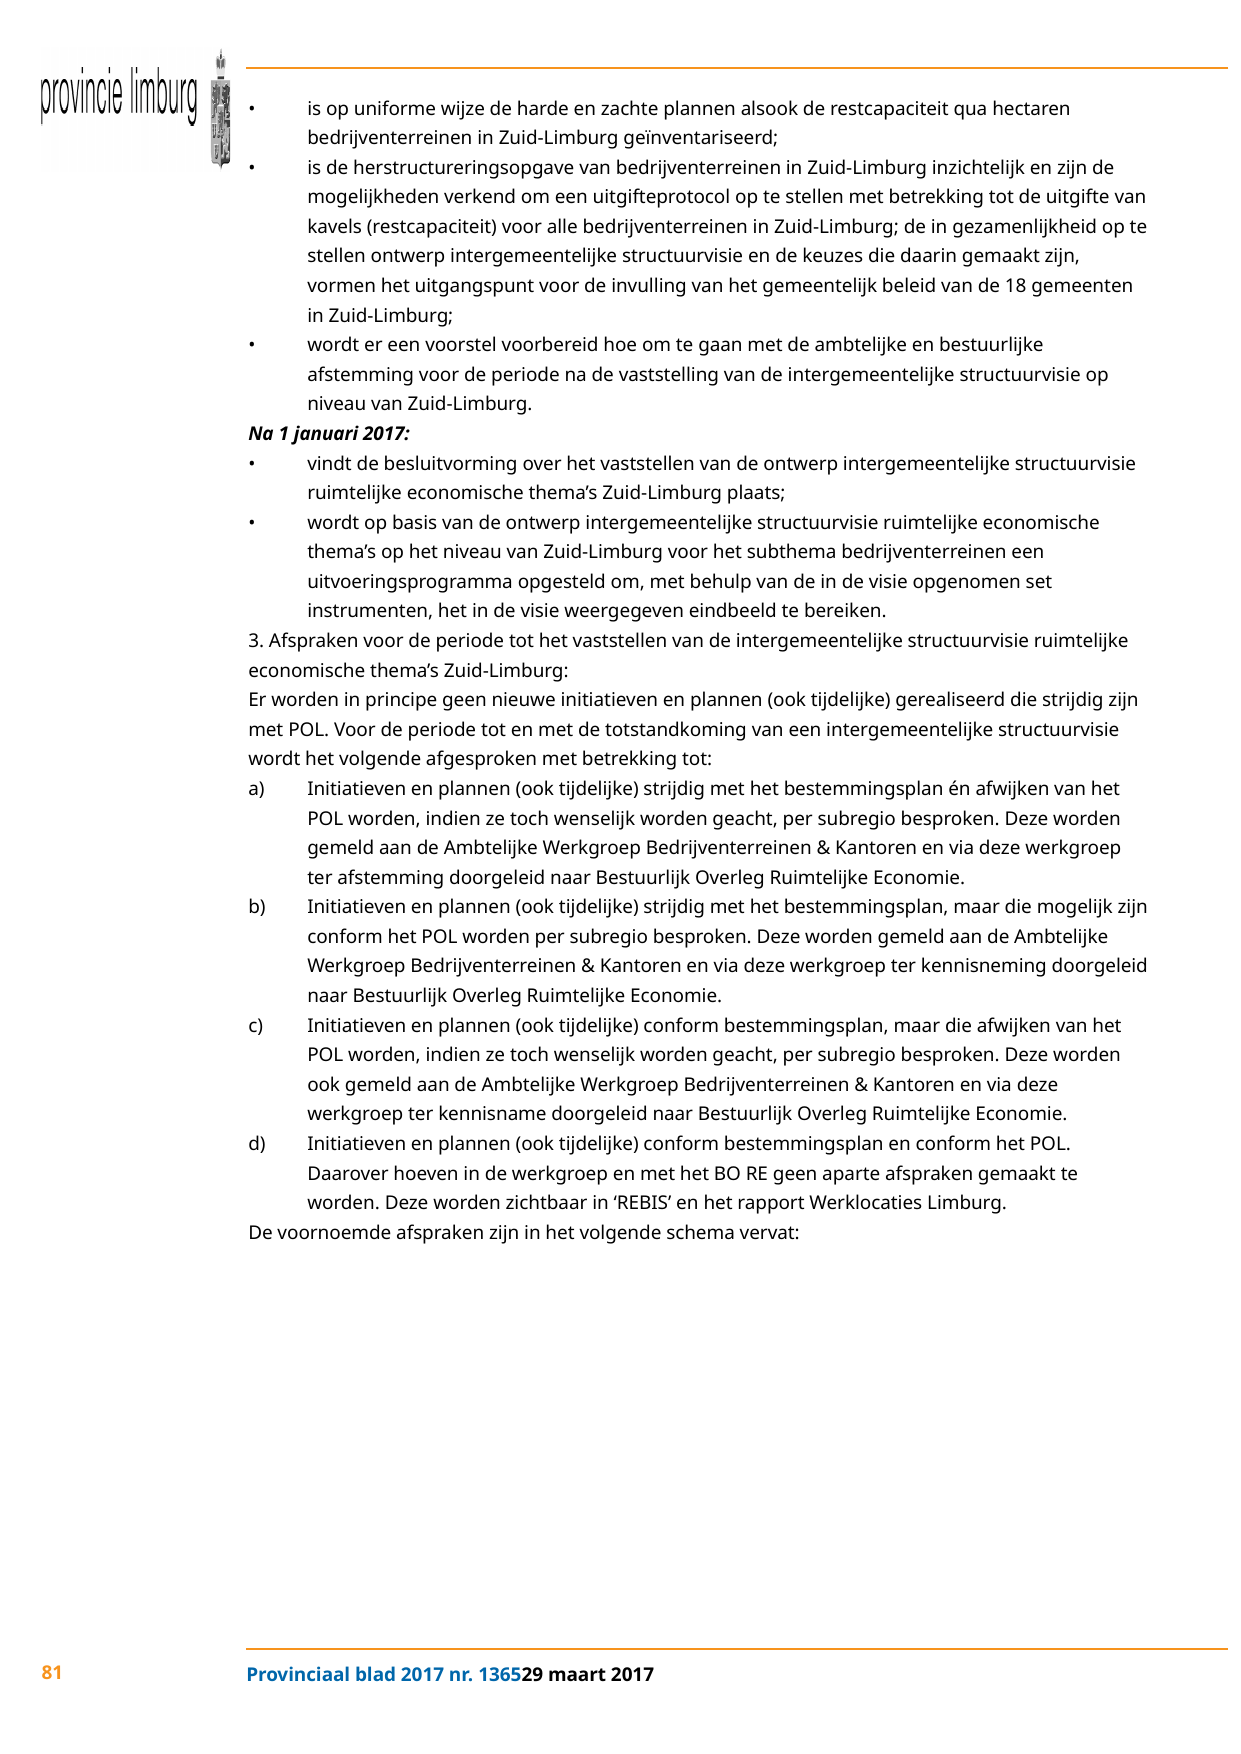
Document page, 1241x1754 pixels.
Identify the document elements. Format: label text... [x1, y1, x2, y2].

text Er worden in principe geen nieuwe initiatieven en plannen (ook tijdelijke) gerealiseerd die strijdig zijn met POL. Voor de periode tot en met de totstandkoming van een intergemeentelijke structuurvisie wordt het volgende afgesproken met betrekking tot: [248, 686, 1152, 771]
text 3. Afspraken voor de periode tot het vaststellen van de intergemeentelijke structuurvisie ruimtelijke economische thema’s Zuid-Limburg: [248, 627, 1152, 683]
text Na 1 januari 2017: [248, 420, 1152, 446]
list Initiatieven en plannen (ook tijdelijke) strijdig met het bestemmingsplan én afwijken van het POL worden, indien ze toch wenselijk worden geacht, per subregio besproken. Deze worden gemeld aan de Ambtelijke Werkgroep Bedrijventerreinen & Kantoren en via deze werkgroep ter afstemming doorgeleid naar Bestuurlijk Overleg Ruimtelijke Economie. [248, 775, 1152, 890]
list is op uniforme wijze de harde en zachte plannen alsook de restcapaciteit qua hectaren bedrijventerreinen in Zuid-Limburg geïnventariseerd; [248, 95, 1152, 150]
list Initiatieven en plannen (ook tijdelijke) conform bestemmingsplan, maar die afwijken van het POL worden, indien ze toch wenselijk worden geacht, per subregio besproken. Deze worden ook gemeld aan de Ambtelijke Werkgroep Bedrijventerreinen & Kantoren en via deze werkgroep ter kennisname doorgeleid naar Bestuurlijk Overleg Ruimtelijke Economie. [248, 1012, 1152, 1126]
list Initiatieven en plannen (ook tijdelijke) strijdig met het bestemmingsplan, maar die mogelijk zijn conform het POL worden per subregio besproken. Deze worden gemeld aan de Ambtelijke Werkgroep Bedrijventerreinen & Kantoren en via deze werkgroep ter kennisneming doorgeleid naar Bestuurlijk Overleg Ruimtelijke Economie. [248, 893, 1152, 1008]
list wordt er een voorstel voorbereid hoe om te gaan met de ambtelijke en bestuurlijke afstemming voor de periode na de vaststelling van de intergemeentelijke structuurvisie op niveau van Zuid-Limburg. [248, 331, 1152, 416]
list is de herstructureringsopgave van bedrijventerreinen in Zuid-Limburg inzichtelijk en zijn de mogelijkheden verkend om een uitgifteprotocol op te stellen met betrekking tot de uitgifte van kavels (restcapaciteit) voor alle bedrijventerreinen in Zuid-Limburg; de in gezamenlijkheid op te stellen ontwerp intergemeentelijke structuurvisie en de keuzes die daarin gemaakt zijn, vormen het uitgangspunt voor de invulling van het gemeentelijk beleid van de 18 gemeenten in Zuid-Limburg; [248, 154, 1152, 328]
list Initiatieven en plannen (ook tijdelijke) conform bestemmingsplan en conform het POL. Daarover hoeven in de werkgroep en met het BO RE geen aparte afspraken gemaakt te worden. Deze worden zichtbaar in ‘REBIS’ en het rapport Werklocaties Limburg. [248, 1130, 1152, 1215]
list wordt op basis van de ontwerp intergemeentelijke structuurvisie ruimtelijke economische thema’s op het niveau van Zuid-Limburg voor het subthema bedrijventerreinen een uitvoeringsprogramma opgesteld om, met behulp van de in de visie opgenomen set instrumenten, het in de visie weergegeven eindbeeld te bereiken. [248, 509, 1152, 623]
picture [41, 47, 231, 172]
text De voornoemde afspraken zijn in het volgende schema vervat: [248, 1219, 1152, 1245]
list vindt de besluitvorming over het vaststellen van de ontwerp intergemeentelijke structuurvisie ruimtelijke economische thema’s Zuid-Limburg plaats; [248, 450, 1152, 505]
